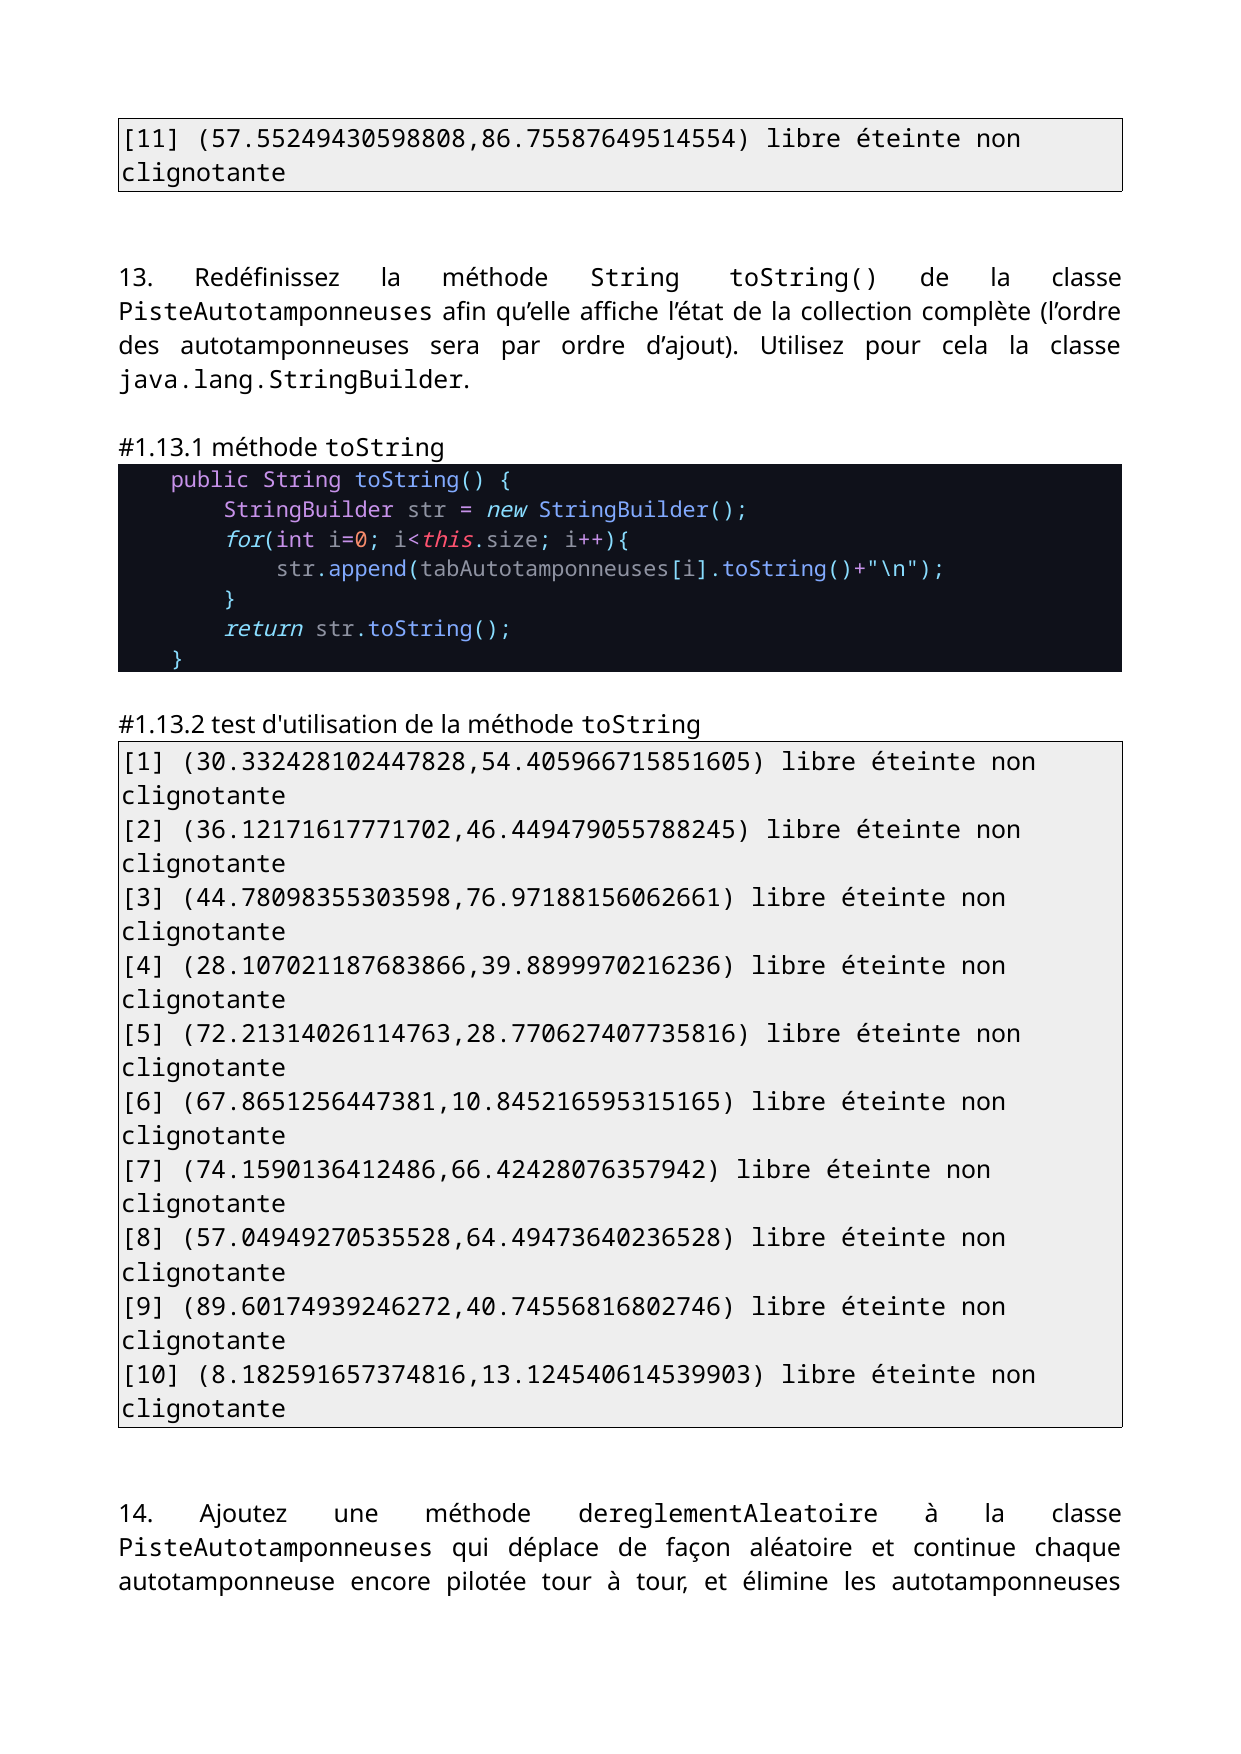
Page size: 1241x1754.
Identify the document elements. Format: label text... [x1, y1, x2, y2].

text [4] (28.107021187683866,39.8899970216236) libre éteinte non clignotante [119, 945, 1122, 1013]
text [11] (57.55249430598808,86.75587649514554) libre éteinte non clignotante [119, 119, 1122, 191]
text [6] (67.8651256447381,10.845216595315165) libre éteinte non clignotante [119, 1081, 1122, 1149]
text [9] (89.60174939246272,40.74556816802746) libre éteinte non clignotante [119, 1286, 1122, 1354]
text return str.toString(); [118, 613, 1122, 643]
text #1.13.1 méthode toString [118, 430, 1122, 464]
text public String toString() { [118, 464, 1122, 494]
text [1] (30.332428102447828,54.405966715851605) libre éteinte non clignotante [119, 742, 1122, 809]
text [8] (57.04949270535528,64.49473640236528) libre éteinte non clignotante [119, 1217, 1122, 1286]
text str.append(tabAutotamponneuses[i].toString()+"\n"); [118, 553, 1122, 583]
text 14. Ajoutez une méthode dereglementAleatoire à la classe PisteAutotamponneuses qui déplace de façon aléatoire et continue chaque autotamponneuse encore pilotée tour à tour, et élimine les autotamponneuses [118, 1495, 1122, 1597]
text #1.13.2 test d'utilisation de la méthode toString [118, 707, 1122, 741]
text [3] (44.78098355303598,76.97188156062661) libre éteinte non clignotante [119, 877, 1122, 945]
text [5] (72.21314026114763,28.770627407735816) libre éteinte non clignotante [119, 1013, 1122, 1081]
text [7] (74.1590136412486,66.42428076357942) libre éteinte non clignotante [119, 1149, 1122, 1217]
text [2] (36.12171617771702,46.449479055788245) libre éteinte non clignotante [119, 809, 1122, 877]
text for(int i=0; i<this.size; i++){ [118, 523, 1122, 553]
text } [118, 643, 1122, 672]
text [10] (8.182591657374816,13.124540614539903) libre éteinte non clignotante [119, 1354, 1122, 1427]
text } [118, 583, 1122, 613]
text 13. Redéfinissez la méthode String toString() de la classe PisteAutotamponneuses afin qu’elle affiche l’état de la collection complète (l’ordre des autotamponneuses sera par ordre d’ajout). Utilisez pour cela la classe java.lang.StringBuilder. [118, 259, 1122, 396]
text StringBuilder str = new StringBuilder(); [118, 494, 1122, 523]
